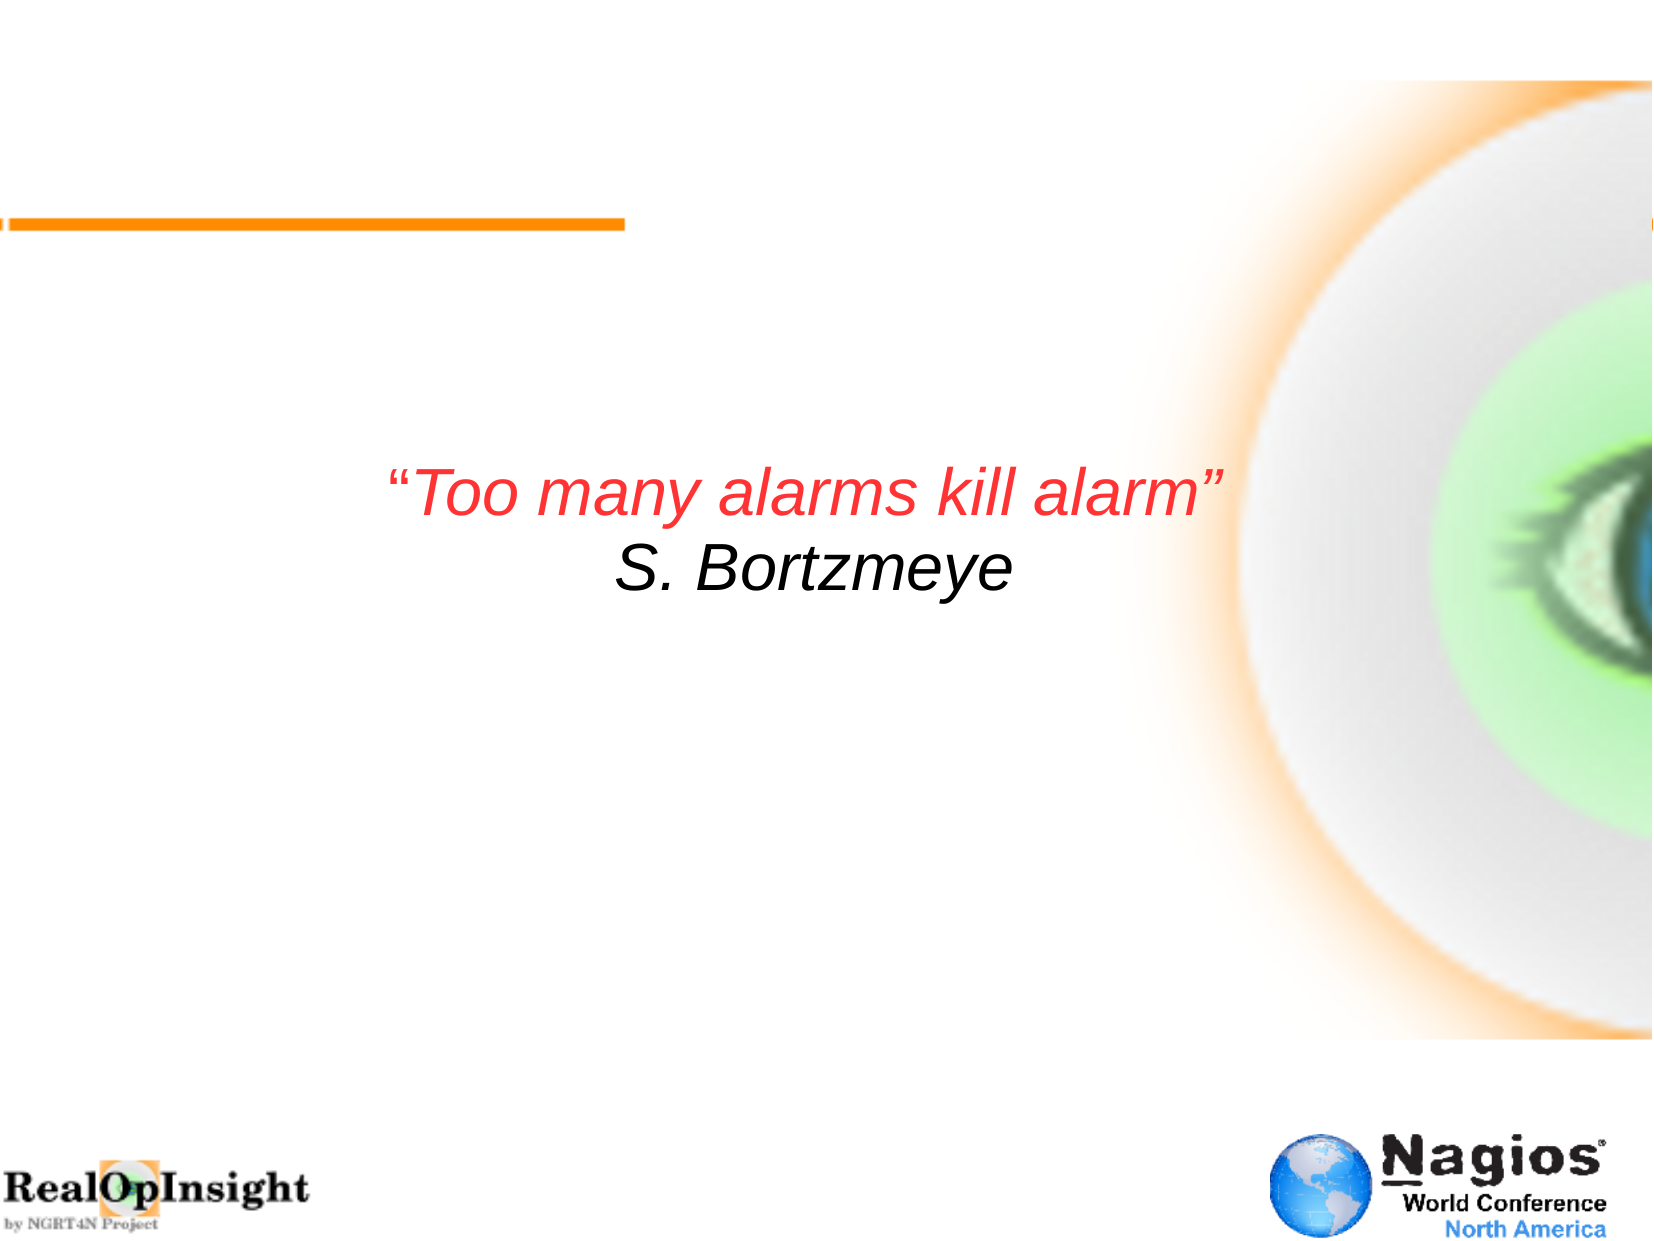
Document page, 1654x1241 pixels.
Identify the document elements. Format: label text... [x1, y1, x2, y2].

picture [0, 0, 1654, 1241]
subtitle “Too many alarms kill alarm” S. Bortzmeye [82, 49, 1547, 1010]
